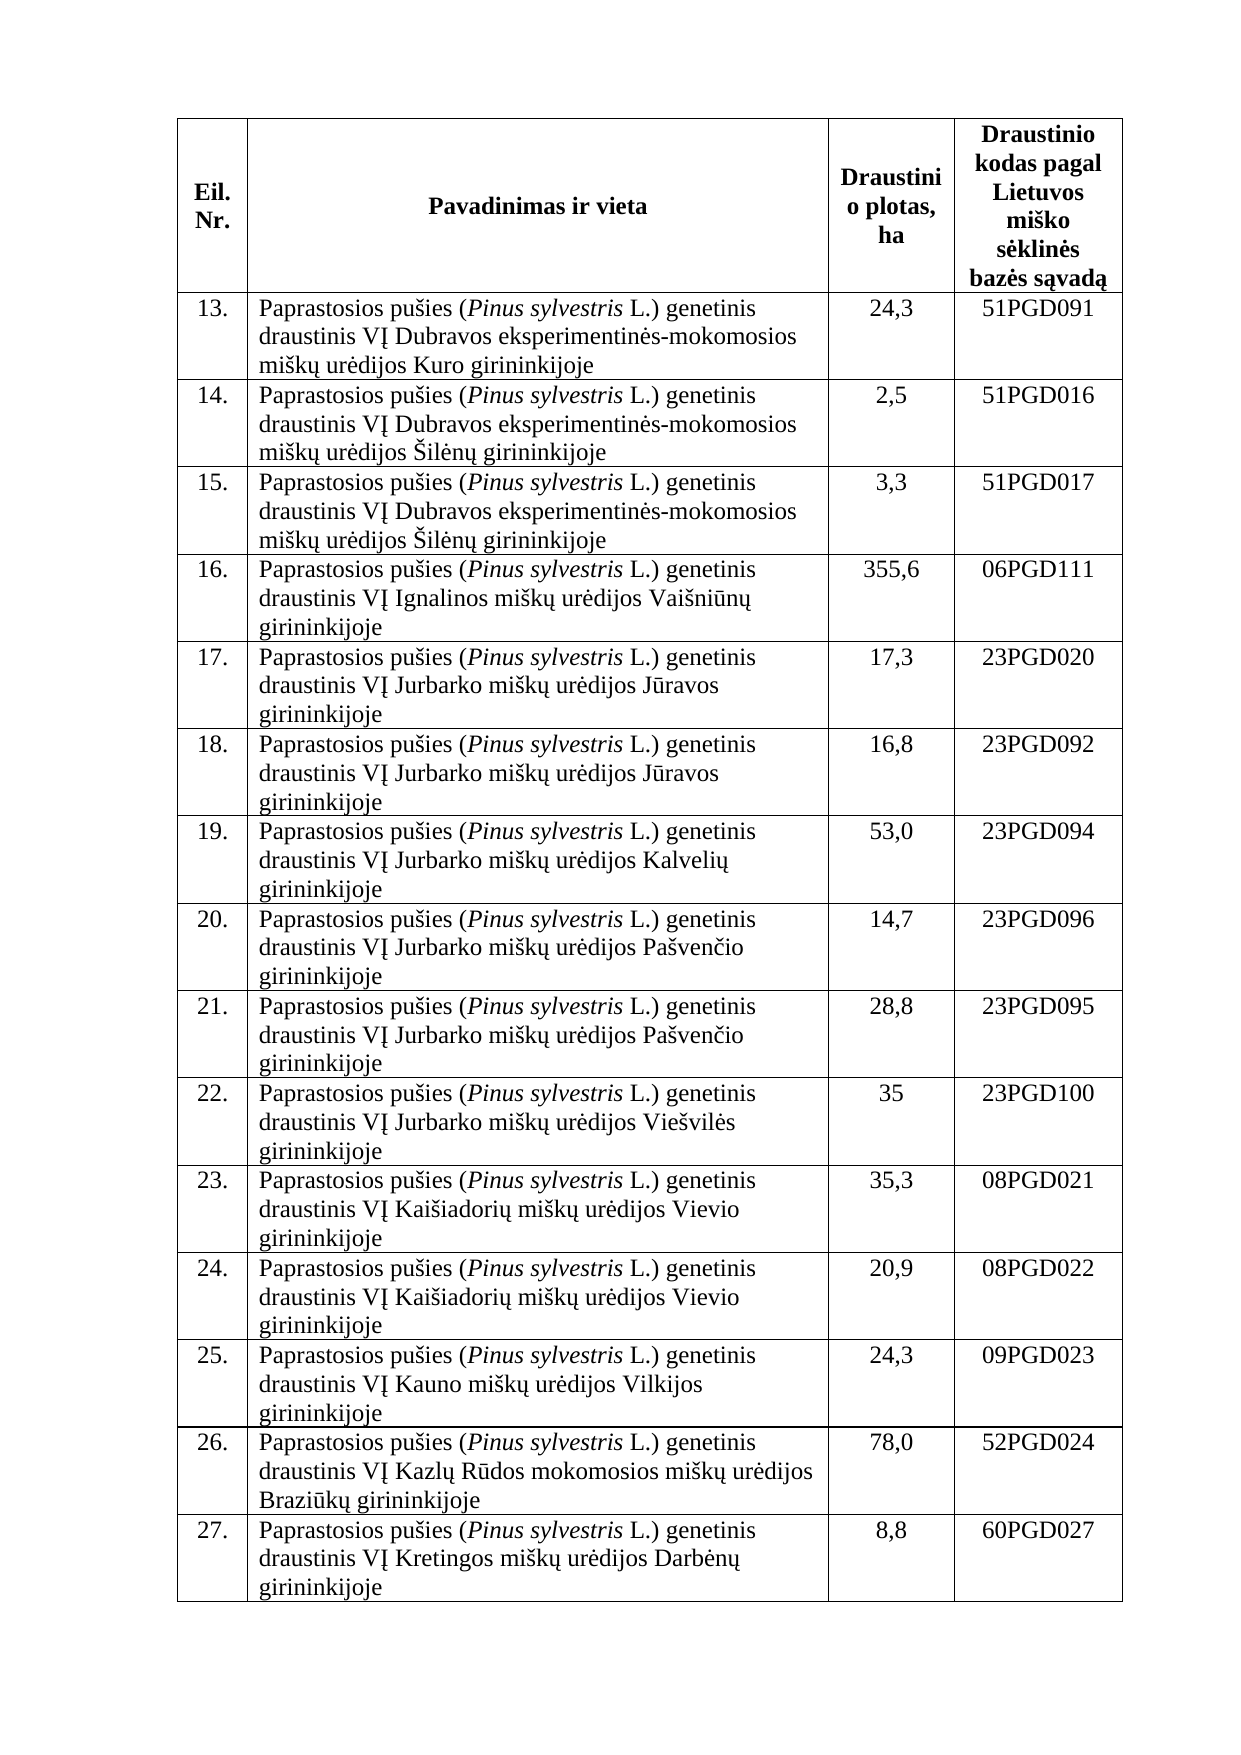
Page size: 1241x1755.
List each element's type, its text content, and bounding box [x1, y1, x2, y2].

table_cell 14. [178, 380, 247, 466]
table_cell Paprastosios pušies (Pinus sylvestris L.) genetinis draustinis VĮ Ignalinos miškų urėdijos Vaišniūnų girininkijoje [248, 555, 828, 641]
table_cell 24,3 [829, 1340, 954, 1426]
table_cell 17. [178, 642, 247, 728]
table_cell 16. [178, 555, 247, 641]
table_cell 35 [829, 1078, 954, 1164]
table_cell 355,6 [829, 555, 954, 641]
table_cell 24. [178, 1253, 247, 1339]
table_cell 17,3 [829, 642, 954, 728]
table_cell 13. [178, 293, 247, 379]
table_cell 23PGD094 [955, 816, 1122, 903]
table_cell 21. [178, 991, 247, 1077]
table_cell 23PGD092 [955, 729, 1122, 815]
table_cell 23PGD020 [955, 642, 1122, 728]
table_cell 19. [178, 816, 247, 903]
table_cell 3,3 [829, 467, 954, 553]
table_cell 22. [178, 1078, 247, 1164]
table_cell 27. [178, 1515, 247, 1601]
table_cell 23PGD095 [955, 991, 1122, 1077]
table_cell 20. [178, 904, 247, 990]
table_cell Paprastosios pušies (Pinus sylvestris L.) genetinis draustinis VĮ Jurbarko miškų urėdijos Kalvelių girininkijoje [248, 816, 828, 903]
table_cell 23PGD096 [955, 904, 1122, 990]
table_cell 24,3 [829, 293, 954, 379]
table_cell Paprastosios pušies (Pinus sylvestris L.) genetinis draustinis VĮ Kaišiadorių miškų urėdijos Vievio girininkijoje [248, 1253, 828, 1339]
table_cell 2,5 [829, 380, 954, 466]
table_header Eil. Nr. [178, 119, 247, 292]
table_cell 08PGD021 [955, 1166, 1122, 1252]
table_cell Paprastosios pušies (Pinus sylvestris L.) genetinis draustinis VĮ Kaišiadorių miškų urėdijos Vievio girininkijoje [248, 1166, 828, 1252]
table_cell Paprastosios pušies (Pinus sylvestris L.) genetinis draustinis VĮ Kazlų Rūdos mokomosios miškų urėdijos Braziūkų girininkijoje [248, 1428, 828, 1514]
table_cell Paprastosios pušies (Pinus sylvestris L.) genetinis draustinis VĮ Dubravos eksperimentinės-mokomosios miškų urėdijos Šilėnų girininkijoje [248, 380, 828, 466]
table_header Pavadinimas ir vieta [248, 119, 828, 292]
table_cell 35,3 [829, 1166, 954, 1252]
table_header Draustinio plotas, ha [829, 119, 954, 292]
table_cell 53,0 [829, 816, 954, 903]
table_cell 20,9 [829, 1253, 954, 1339]
table_cell 51PGD016 [955, 380, 1122, 466]
table_cell Paprastosios pušies (Pinus sylvestris L.) genetinis draustinis VĮ Jurbarko miškų urėdijos Jūravos girininkijoje [248, 642, 828, 728]
table_cell 78,0 [829, 1428, 954, 1514]
table_cell 14,7 [829, 904, 954, 990]
table_cell 26. [178, 1428, 247, 1514]
table_cell Paprastosios pušies (Pinus sylvestris L.) genetinis draustinis VĮ Dubravos eksperimentinės-mokomosios miškų urėdijos Šilėnų girininkijoje [248, 467, 828, 553]
table_cell 23PGD100 [955, 1078, 1122, 1164]
table_cell 28,8 [829, 991, 954, 1077]
table_cell 23. [178, 1166, 247, 1252]
table_cell 18. [178, 729, 247, 815]
table_cell Paprastosios pušies (Pinus sylvestris L.) genetinis draustinis VĮ Dubravos eksperimentinės-mokomosios miškų urėdijos Kuro girininkijoje [248, 293, 828, 379]
table_cell 52PGD024 [955, 1428, 1122, 1514]
table_cell 09PGD023 [955, 1340, 1122, 1426]
table_cell 8,8 [829, 1515, 954, 1601]
table_cell Paprastosios pušies (Pinus sylvestris L.) genetinis draustinis VĮ Kauno miškų urėdijos Vilkijos girininkijoje [248, 1340, 828, 1426]
table_cell 15. [178, 467, 247, 553]
table_header Draustinio kodas pagal Lietuvos miško sėklinės bazės sąvadą [955, 119, 1122, 292]
table_cell Paprastosios pušies (Pinus sylvestris L.) genetinis draustinis VĮ Jurbarko miškų urėdijos Jūravos girininkijoje [248, 729, 828, 815]
table_cell 06PGD111 [955, 555, 1122, 641]
table_cell Paprastosios pušies (Pinus sylvestris L.) genetinis draustinis VĮ Kretingos miškų urėdijos Darbėnų girininkijoje [248, 1515, 828, 1601]
table_cell Paprastosios pušies (Pinus sylvestris L.) genetinis draustinis VĮ Jurbarko miškų urėdijos Pašvenčio girininkijoje [248, 991, 828, 1077]
table_cell 08PGD022 [955, 1253, 1122, 1339]
table_cell 51PGD091 [955, 293, 1122, 379]
table_cell Paprastosios pušies (Pinus sylvestris L.) genetinis draustinis VĮ Jurbarko miškų urėdijos Pašvenčio girininkijoje [248, 904, 828, 990]
table_cell 25. [178, 1340, 247, 1426]
table_cell 16,8 [829, 729, 954, 815]
table_cell 51PGD017 [955, 467, 1122, 553]
table_cell 60PGD027 [955, 1515, 1122, 1601]
table_cell Paprastosios pušies (Pinus sylvestris L.) genetinis draustinis VĮ Jurbarko miškų urėdijos Viešvilės girininkijoje [248, 1078, 828, 1164]
